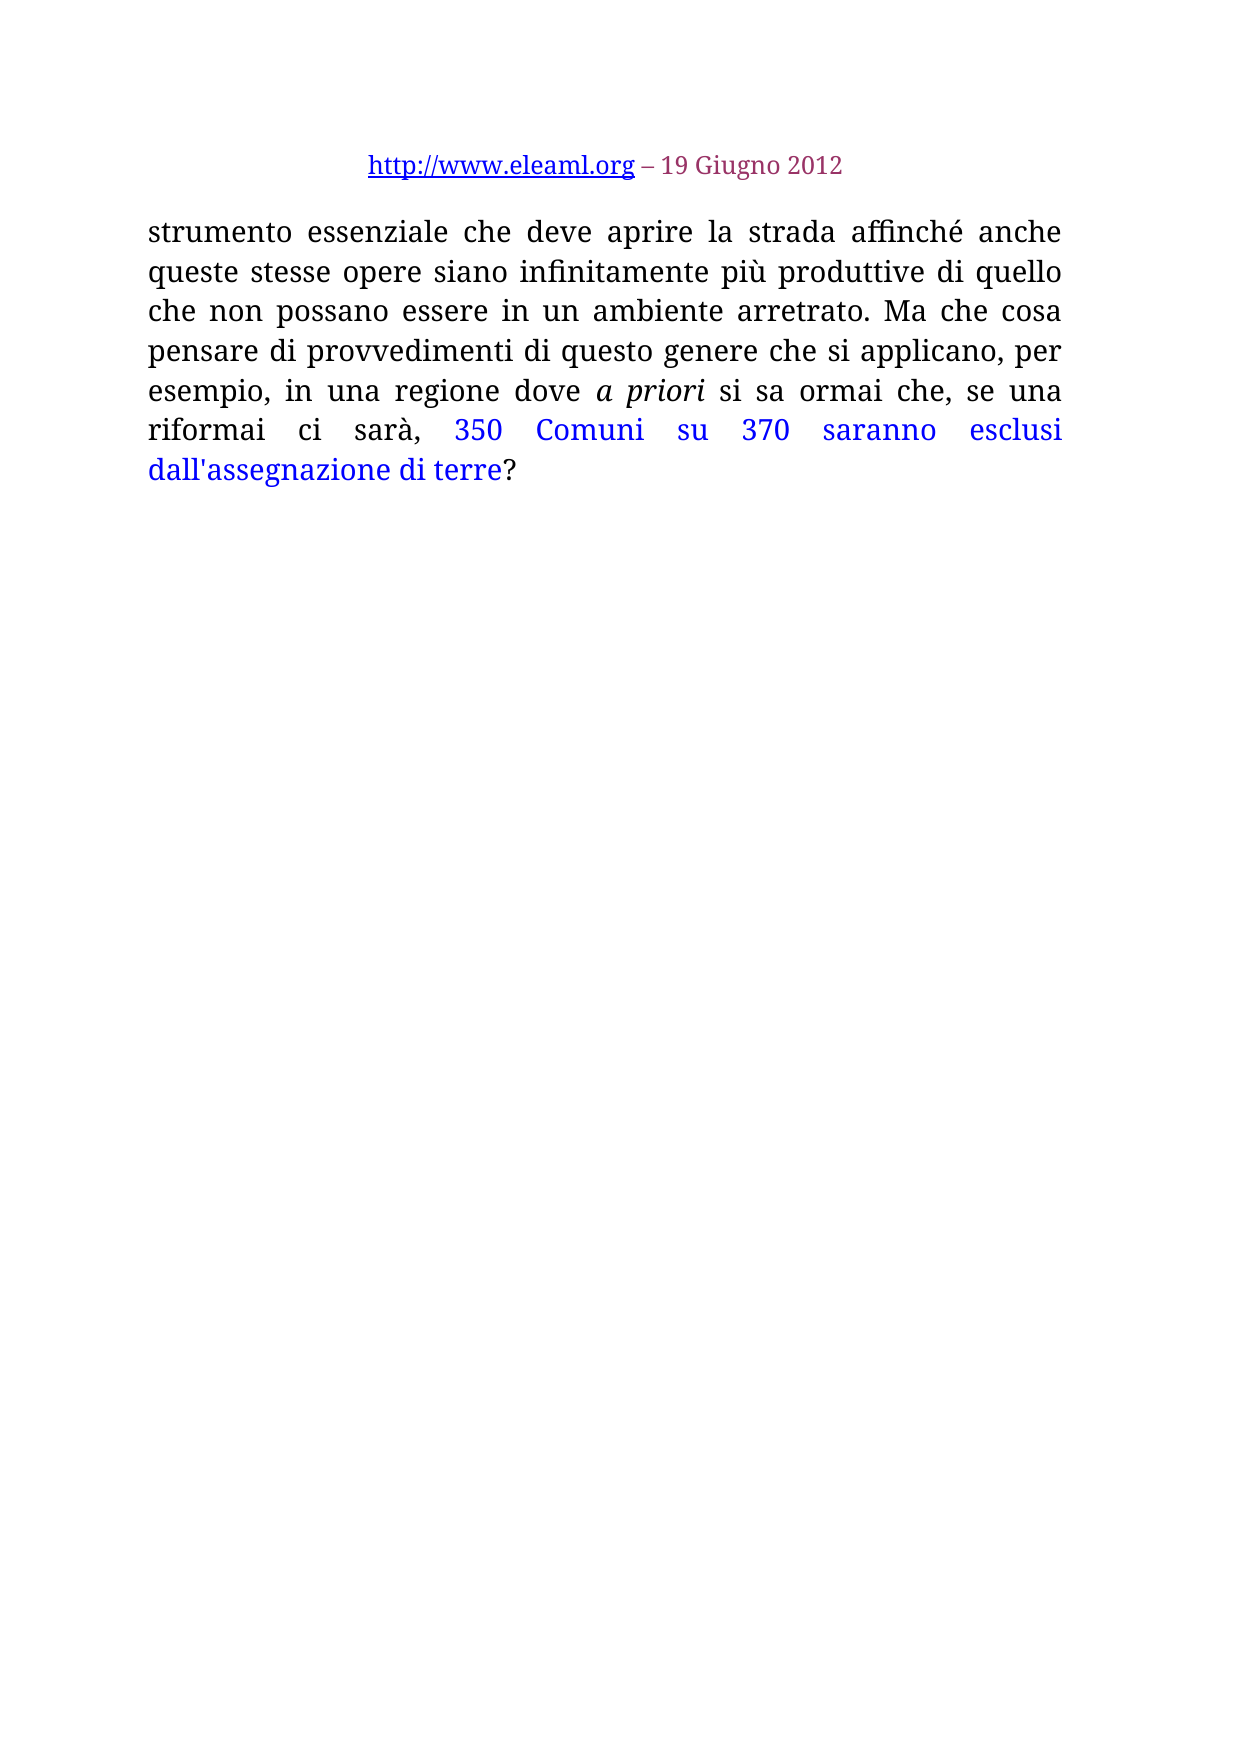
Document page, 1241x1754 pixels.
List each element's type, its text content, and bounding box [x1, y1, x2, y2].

text strumento essenziale che deve aprire la strada affinché anche queste stesse opere siano infinitamente più produttive di quello che non possano essere in un ambiente arretrato. Ma che cosa pensare di provvedimenti di questo genere che si applicano, per esempio, in una regione dove a priori si sa ormai che, se una riformai ci sarà, 350 Comuni su 370 saranno esclusi dall'assegnazione di terre? [148, 211, 1063, 489]
